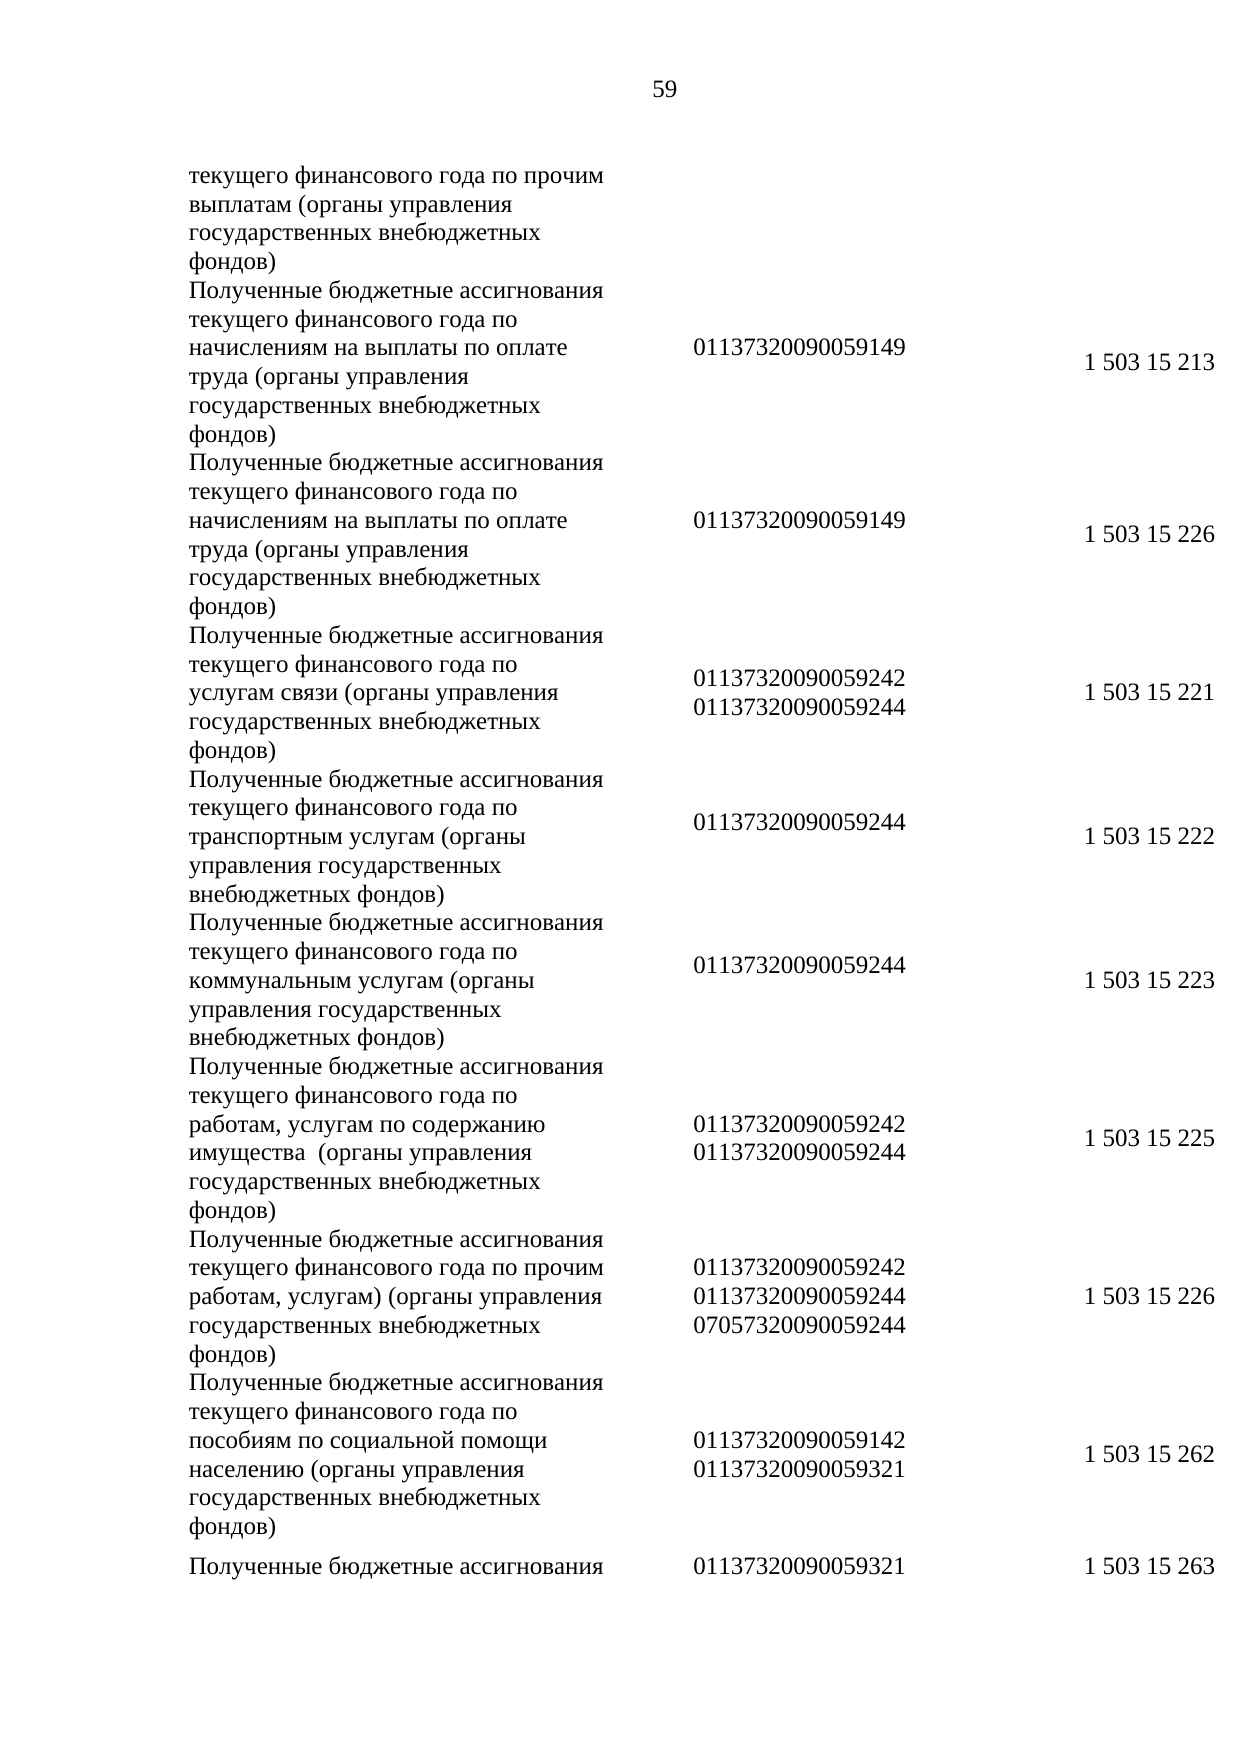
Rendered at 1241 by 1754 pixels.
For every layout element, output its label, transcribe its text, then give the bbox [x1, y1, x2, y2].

table_cell 01137320090059242 01137320090059244 [616, 620, 985, 764]
table_cell 1 503 15 225 [985, 1051, 1240, 1224]
table_cell 1 503 15 263 [985, 1540, 1240, 1591]
table_cell 1 503 15 226 [985, 1224, 1240, 1367]
table_cell 01137320090059244 [616, 908, 985, 1051]
table_cell 01137320090059149 [616, 448, 985, 620]
table_cell Полученные бюджетные ассигнования текущего финансового года по работам, услугам по содержанию имущества (органы управления государственных внебюджетных фондов) [177, 1051, 616, 1224]
table_cell Полученные бюджетные ассигнования [177, 1540, 616, 1591]
table_cell Полученные бюджетные ассигнования текущего финансового года по услугам связи (органы управления государственных внебюджетных фондов) [177, 620, 616, 764]
table_cell 1 503 15 213 [985, 275, 1240, 447]
table_cell 01137320090059321 [616, 1540, 985, 1591]
table_cell 01137320090059242 01137320090059244 07057320090059244 [616, 1224, 985, 1367]
table_cell текущего финансового года по прочим выплатам (органы управления государственных внебюджетных фондов) [177, 160, 616, 275]
table_cell Полученные бюджетные ассигнования текущего финансового года по коммунальным услугам (органы управления государственных внебюджетных фондов) [177, 908, 616, 1051]
table_cell [985, 160, 1240, 275]
table_cell 1 503 15 223 [985, 908, 1240, 1051]
table_cell 01137320090059142 01137320090059321 [616, 1368, 985, 1540]
table_cell 1 503 15 262 [985, 1368, 1240, 1540]
table_cell [616, 160, 985, 275]
table_cell Полученные бюджетные ассигнования текущего финансового года по прочим работам, услугам) (органы управления государственных внебюджетных фондов) [177, 1224, 616, 1367]
table_cell Полученные бюджетные ассигнования текущего финансового года по начислениям на выплаты по оплате труда (органы управления государственных внебюджетных фондов) [177, 275, 616, 447]
table_cell 1 503 15 226 [985, 448, 1240, 620]
table_cell 1 503 15 221 [985, 620, 1240, 764]
table_cell Полученные бюджетные ассигнования текущего финансового года по начислениям на выплаты по оплате труда (органы управления государственных внебюджетных фондов) [177, 448, 616, 620]
table_cell 01137320090059242 01137320090059244 [616, 1051, 985, 1224]
table_cell 01137320090059149 [616, 275, 985, 447]
table_cell Полученные бюджетные ассигнования текущего финансового года по транспортным услугам (органы управления государственных внебюджетных фондов) [177, 764, 616, 907]
table_cell Полученные бюджетные ассигнования текущего финансового года по пособиям по социальной помощи населению (органы управления государственных внебюджетных фондов) [177, 1368, 616, 1540]
table_cell 1 503 15 222 [985, 764, 1240, 907]
table_cell 01137320090059244 [616, 764, 985, 907]
